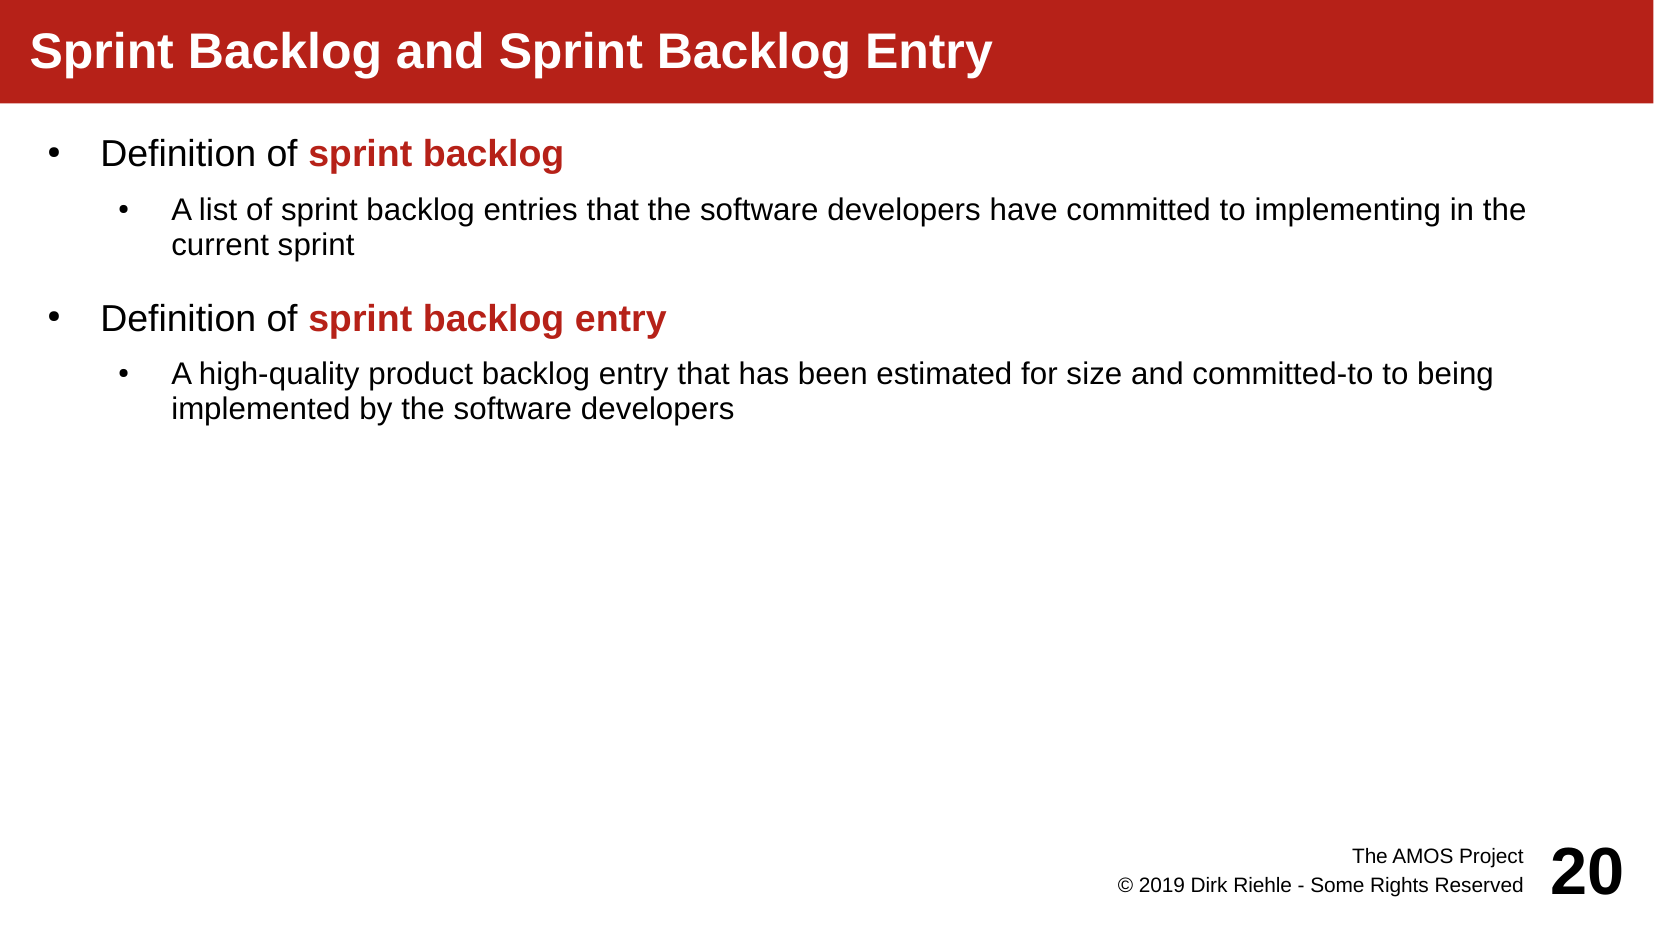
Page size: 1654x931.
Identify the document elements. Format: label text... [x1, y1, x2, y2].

list Definition of sprint backlog A list of sprint backlog entries that the software developers have committed to implementing in the current sprint Definition of sprint backlog entry A high-quality product backlog entry that has been estimated for size and committed-to to being implemented by the software developers [29, 132, 1625, 798]
title Sprint Backlog and Sprint Backlog Entry [0, 0, 1654, 104]
